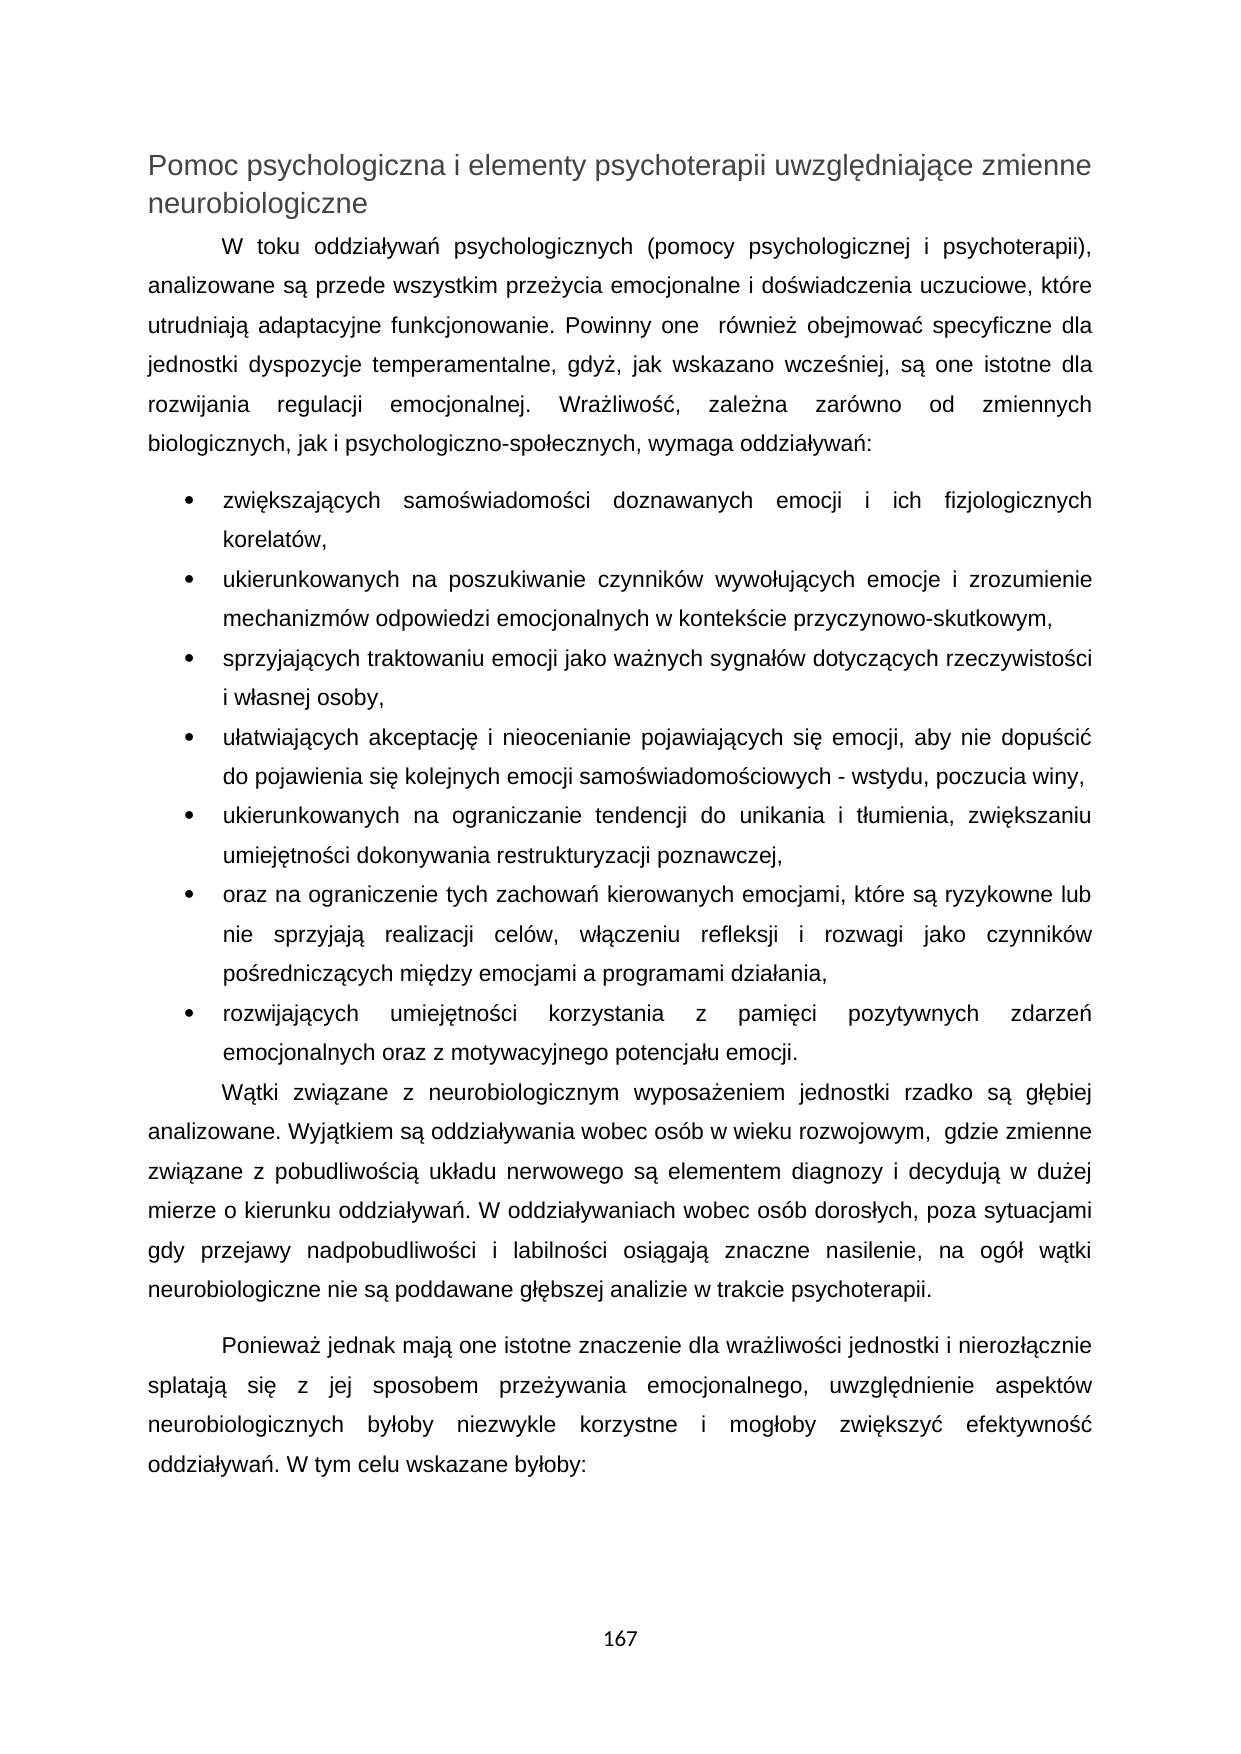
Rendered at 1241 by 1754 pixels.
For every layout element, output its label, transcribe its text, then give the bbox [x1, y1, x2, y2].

text Wątki związane z neurobiologicznym wyposażeniem jednostki rzadko są głębiej analizowane. Wyjątkiem są oddziaływania wobec osób w wieku rozwojowym, gdzie zmienne związane z pobudliwością układu nerwowego są elementem diagnozy i decydują w dużej mierze o kierunku oddziaływań. W oddziaływaniach wobec osób dorosłych, poza sytuacjami gdy przejawy nadpobudliwości i labilności osiągają znaczne nasilenie, na ogół wątki neurobiologiczne nie są poddawane głębszej analizie w trakcie psychoterapii. [148, 1079, 1093, 1302]
text W toku oddziaływań psychologicznych (pomocy psychologicznej i psychoterapii), analizowane są przede wszystkim przeżycia emocjonalne i doświadczenia uczuciowe, które utrudniają adaptacyjne funkcjonowanie. Powinny one również obejmować specyficzne dla jednostki dyspozycje temperamentalne, gdyż, jak wskazano wcześniej, są one istotne dla rozwijania regulacji emocjonalnej. Wrażliwość, zależna zarówno od zmiennych biologicznych, jak i psychologiczno-społecznych, wymaga oddziaływań: [148, 233, 1093, 457]
list zwiększających samoświadomości doznawanych emocji i ich fizjologicznych korelatów, [185, 487, 1093, 552]
subtitle Pomoc psychologiczna i elementy psychoterapii uwzględniające zmienne neurobiologiczne [148, 148, 1093, 220]
list ukierunkowanych na ograniczanie tendencji do unikania i tłumienia, zwiększaniu umiejętności dokonywania restrukturyzacji poznawczej, [185, 802, 1093, 868]
list ukierunkowanych na poszukiwanie czynników wywołujących emocje i zrozumienie mechanizmów odpowiedzi emocjonalnych w kontekście przyczynowo-skutkowym, [185, 566, 1093, 631]
text Ponieważ jednak mają one istotne znaczenie dla wrażliwości jednostki i nierozłącznie splatają się z jej sposobem przeżywania emocjonalnego, uwzględnienie aspektów neurobiologicznych byłoby niezwykle korzystne i mogłoby zwiększyć efektywność oddziaływań. W tym celu wskazane byłoby: [148, 1332, 1093, 1477]
list sprzyjających traktowaniu emocji jako ważnych sygnałów dotyczących rzeczywistości i własnej osoby, [185, 644, 1093, 710]
list oraz na ograniczenie tych zachowań kierowanych emocjami, które są ryzykowne lub nie sprzyjają realizacji celów, włączeniu refleksji i rozwagi jako czynników pośredniczących między emocjami a programami działania, [185, 881, 1093, 987]
list rozwijających umiejętności korzystania z pamięci pozytywnych zdarzeń emocjonalnych oraz z motywacyjnego potencjału emocji. [185, 1000, 1093, 1066]
list ułatwiających akceptację i nieocenianie pojawiających się emocji, aby nie dopuścić do pojawienia się kolejnych emocji samoświadomościowych - wstydu, poczucia winy, [185, 723, 1093, 789]
